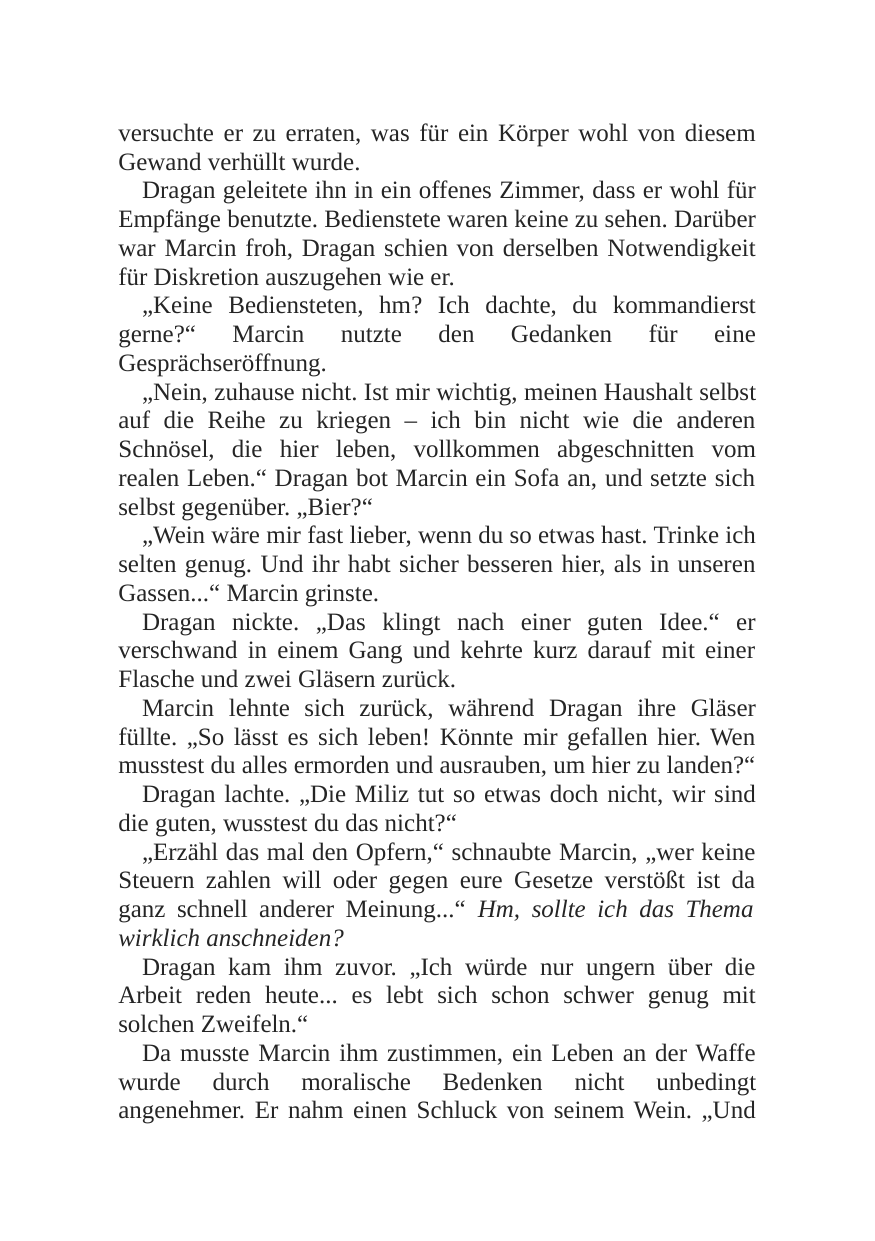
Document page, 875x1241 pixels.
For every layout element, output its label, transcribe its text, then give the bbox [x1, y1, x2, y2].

text versuchte er zu erraten, was für ein Körper wohl von diesem Gewand verhüllt wurde. [118, 118, 756, 176]
text Da musste Marcin ihm zustimmen, ein Leben an der Waffe wurde durch moralische Bedenken nicht unbedingt angenehmer. Er nahm einen Schluck von seinem Wein. „Und [118, 1038, 756, 1124]
text Dragan geleitete ihn in ein offenes Zimmer, dass er wohl für Empfänge benutzte. Bedienstete waren keine zu sehen. Darüber war Marcin froh, Dragan schien von derselben Notwendigkeit für Diskretion auszugehen wie er. [118, 176, 756, 291]
text Marcin lehnte sich zurück, während Dragan ihre Gläser füllte. „So lässt es sich leben! Könnte mir gefallen hier. Wen musstest du alles ermorden und ausrauben, um hier zu landen?“ [118, 693, 756, 779]
text „Keine Bediensteten, hm? Ich dachte, du kommandierst gerne?“ Marcin nutzte den Gedanken für eine Gesprächseröffnung. [118, 291, 756, 377]
text Dragan lachte. „Die Miliz tut so etwas doch nicht, wir sind die guten, wusstest du das nicht?“ [118, 779, 756, 837]
text „Wein wäre mir fast lieber, wenn du so etwas hast. Trinke ich selten genug. Und ihr habt sicher besseren hier, als in unseren Gassen...“ Marcin grinste. [118, 521, 756, 607]
text „Nein, zuhause nicht. Ist mir wichtig, meinen Haushalt selbst auf die Reihe zu kriegen – ich bin nicht wie die anderen Schnösel, die hier leben, vollkommen abgeschnitten vom realen Leben.“ Dragan bot Marcin ein Sofa an, und setzte sich selbst gegenüber. „Bier?“ [118, 377, 756, 521]
text Dragan kam ihm zuvor. „Ich würde nur ungern über die Arbeit reden heute... es lebt sich schon schwer genug mit solchen Zweifeln.“ [118, 952, 756, 1038]
text Dragan nickte. „Das klingt nach einer guten Idee.“ er verschwand in einem Gang und kehrte kurz darauf mit einer Flasche und zwei Gläsern zurück. [118, 607, 756, 693]
text „Erzähl das mal den Opfern,“ schnaubte Marcin, „wer keine Steuern zahlen will oder gegen eure Gesetze verstößt ist da ganz schnell anderer Meinung...“ Hm, sollte ich das Thema wirklich anschneiden? [118, 837, 756, 952]
